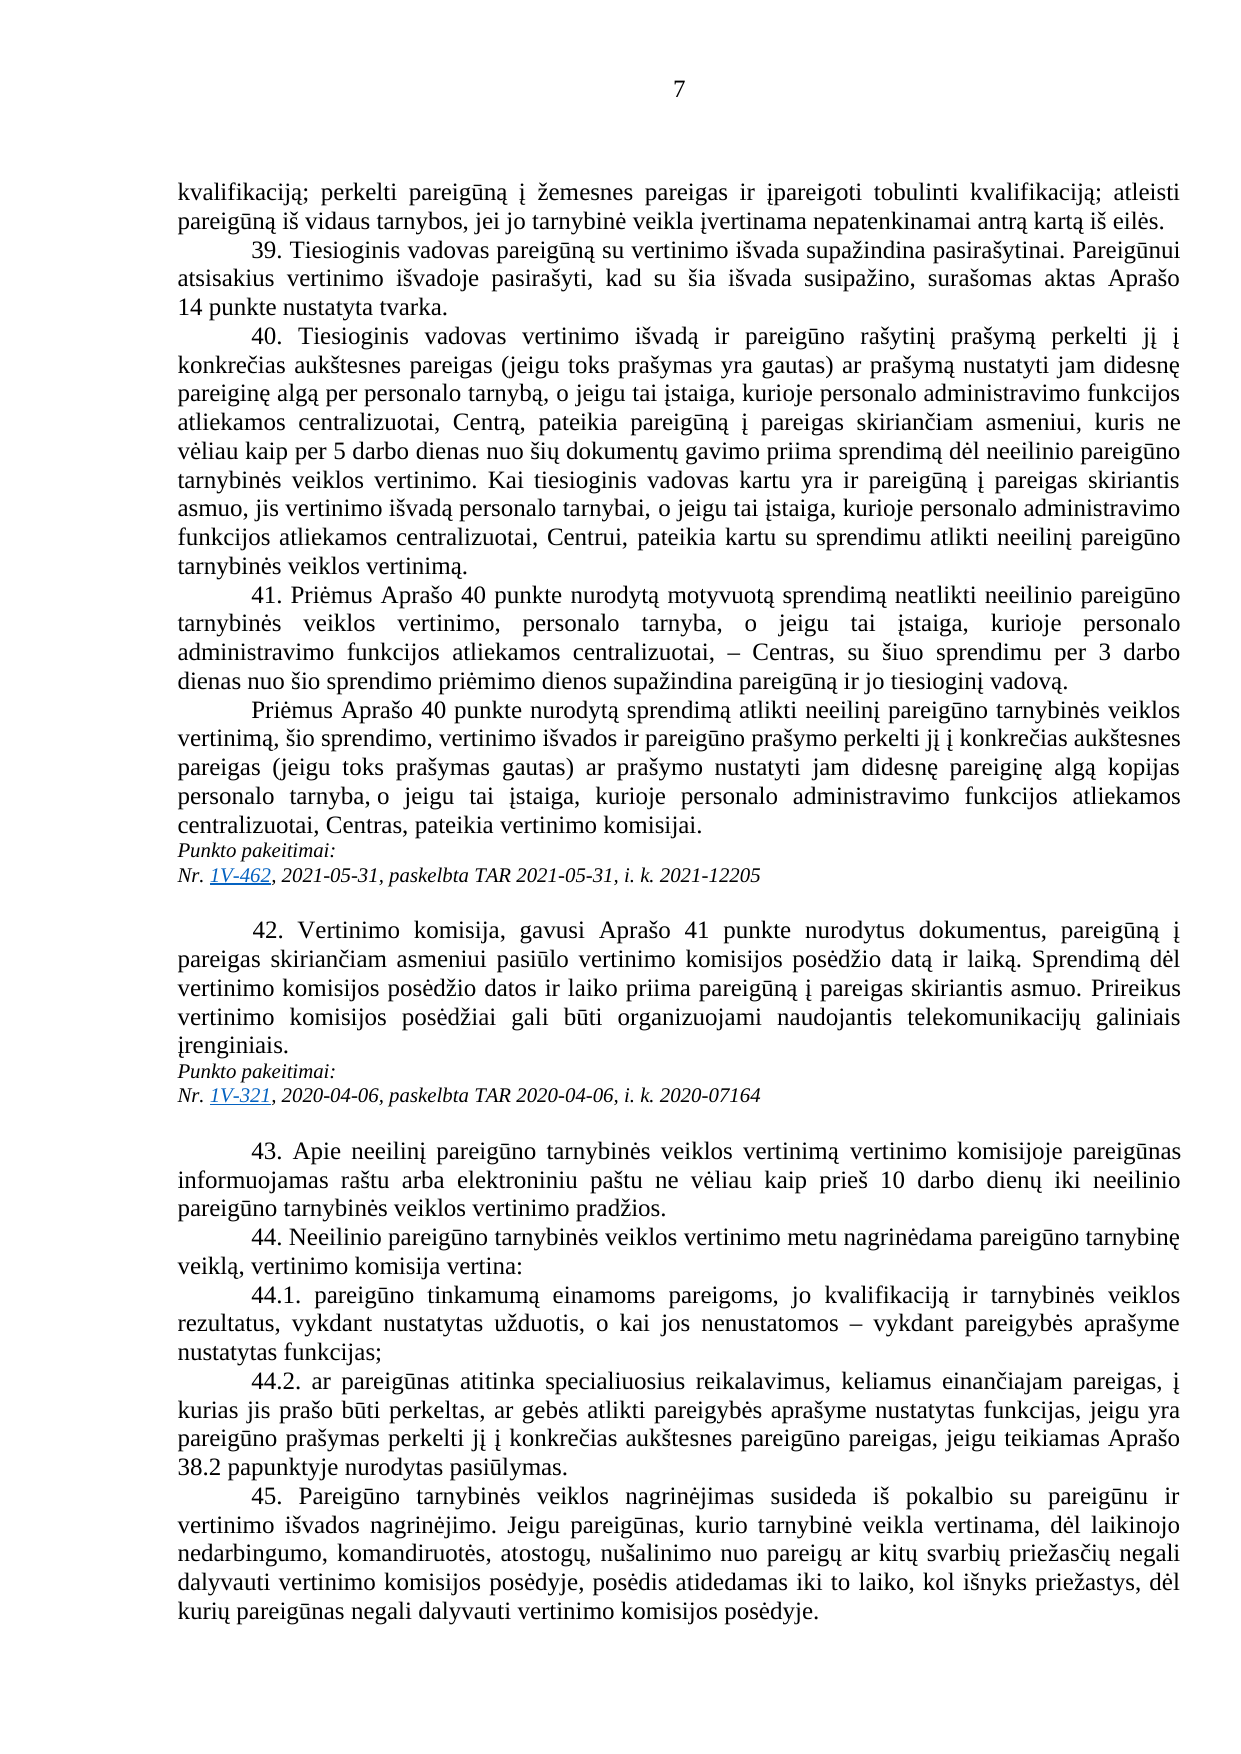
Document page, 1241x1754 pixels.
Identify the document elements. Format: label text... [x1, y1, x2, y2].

text Nr. 1V-462, 2021-05-31, paskelbta TAR 2021-05-31, i. k. 2021-12205 [177, 862, 1181, 887]
text kvalifikaciją; perkelti pareigūną į žemesnes pareigas ir įpareigoti tobulinti kvalifikaciją; atleisti pareigūną iš vidaus tarnybos, jei jo tarnybinė veikla įvertinama nepatenkinamai antrą kartą iš eilės. [177, 177, 1181, 235]
text 41. Priėmus Aprašo 40 punkte nurodytą motyvuotą sprendimą neatlikti neeilinio pareigūno tarnybinės veiklos vertinimo, personalo tarnyba, o jeigu tai įstaiga, kurioje personalo administravimo funkcijos atliekamos centralizuotai, – Centras, su šiuo sprendimu per 3 darbo dienas nuo šio sprendimo priėmimo dienos supažindina pareigūną ir jo tiesioginį vadovą. [177, 580, 1181, 695]
text 45. Pareigūno tarnybinės veiklos nagrinėjimas susideda iš pokalbio su pareigūnu ir vertinimo išvados nagrinėjimo. Jeigu pareigūnas, kurio tarnybinė veikla vertinama, dėl laikinojo nedarbingumo, komandiruotės, atostogų, nušalinimo nuo pareigų ar kitų svarbių priežasčių negali dalyvauti vertinimo komisijos posėdyje, posėdis atidedamas iki to laiko, kol išnyks priežastys, dėl kurių pareigūnas negali dalyvauti vertinimo komisijos posėdyje. [177, 1481, 1181, 1625]
text Nr. 1V-321, 2020-04-06, paskelbta TAR 2020-04-06, i. k. 2020-07164 [177, 1083, 1181, 1107]
text Priėmus Aprašo 40 punkte nurodytą sprendimą atlikti neeilinį pareigūno tarnybinės veiklos vertinimą, šio sprendimo, vertinimo išvados ir pareigūno prašymo perkelti jį į konkrečias aukštesnes pareigas (jeigu toks prašymas gautas) ar prašymo nustatyti jam didesnę pareiginę algą kopijas personalo tarnyba, o jeigu tai įstaiga, kurioje personalo administravimo funkcijos atliekamos centralizuotai, Centras, pateikia vertinimo komisijai. [177, 695, 1181, 838]
text 44. Neeilinio pareigūno tarnybinės veiklos vertinimo metu nagrinėdama pareigūno tarnybinę veiklą, vertinimo komisija vertina: [177, 1222, 1181, 1280]
text 40. Tiesioginis vadovas vertinimo išvadą ir pareigūno rašytinį prašymą perkelti jį į konkrečias aukštesnes pareigas (jeigu toks prašymas yra gautas) ar prašymą nustatyti jam didesnę pareiginę algą per personalo tarnybą, o jeigu tai įstaiga, kurioje personalo administravimo funkcijos atliekamos centralizuotai, Centrą, pateikia pareigūną į pareigas skiriančiam asmeniui, kuris ne vėliau kaip per 5 darbo dienas nuo šių dokumentų gavimo priima sprendimą dėl neeilinio pareigūno tarnybinės veiklos vertinimo. Kai tiesioginis vadovas kartu yra ir pareigūną į pareigas skiriantis asmuo, jis vertinimo išvadą personalo tarnybai, o jeigu tai įstaiga, kurioje personalo administravimo funkcijos atliekamos centralizuotai, Centrui, pateikia kartu su sprendimu atlikti neeilinį pareigūno tarnybinės veiklos vertinimą. [177, 321, 1181, 580]
text 43. Apie neeilinį pareigūno tarnybinės veiklos vertinimą vertinimo komisijoje pareigūnas informuojamas raštu arba elektroniniu paštu ne vėliau kaip prieš 10 darbo dienų iki neeilinio pareigūno tarnybinės veiklos vertinimo pradžios. [177, 1136, 1181, 1222]
text 39. Tiesioginis vadovas pareigūną su vertinimo išvada supažindina pasirašytinai. Pareigūnui atsisakius vertinimo išvadoje pasirašyti, kad su šia išvada susipažino, surašomas aktas Aprašo 14 punkte nustatyta tvarka. [177, 235, 1181, 321]
text 44.2. ar pareigūnas atitinka specialiuosius reikalavimus, keliamus einančiajam pareigas, į kurias jis prašo būti perkeltas, ar gebės atlikti pareigybės aprašyme nustatytas funkcijas, jeigu yra pareigūno prašymas perkelti jį į konkrečias aukštesnes pareigūno pareigas, jeigu teikiamas Aprašo 38.2 papunktyje nurodytas pasiūlymas. [177, 1366, 1181, 1481]
text Punkto pakeitimai: [177, 1059, 1181, 1083]
text 44.1. pareigūno tinkamumą einamoms pareigoms, jo kvalifikaciją ir tarnybinės veiklos rezultatus, vykdant nustatytas užduotis, o kai jos nenustatomos – vykdant pareigybės aprašyme nustatytas funkcijas; [177, 1280, 1181, 1366]
text Punkto pakeitimai: [177, 838, 1181, 862]
text 42. Vertinimo komisija, gavusi Aprašo 41 punkte nurodytus dokumentus, pareigūną į pareigas skiriančiam asmeniui pasiūlo vertinimo komisijos posėdžio datą ir laiką. Sprendimą dėl vertinimo komisijos posėdžio datos ir laiko priima pareigūną į pareigas skiriantis asmuo. Prireikus vertinimo komisijos posėdžiai gali būti organizuojami naudojantis telekomunikacijų galiniais įrenginiais. [177, 915, 1181, 1059]
